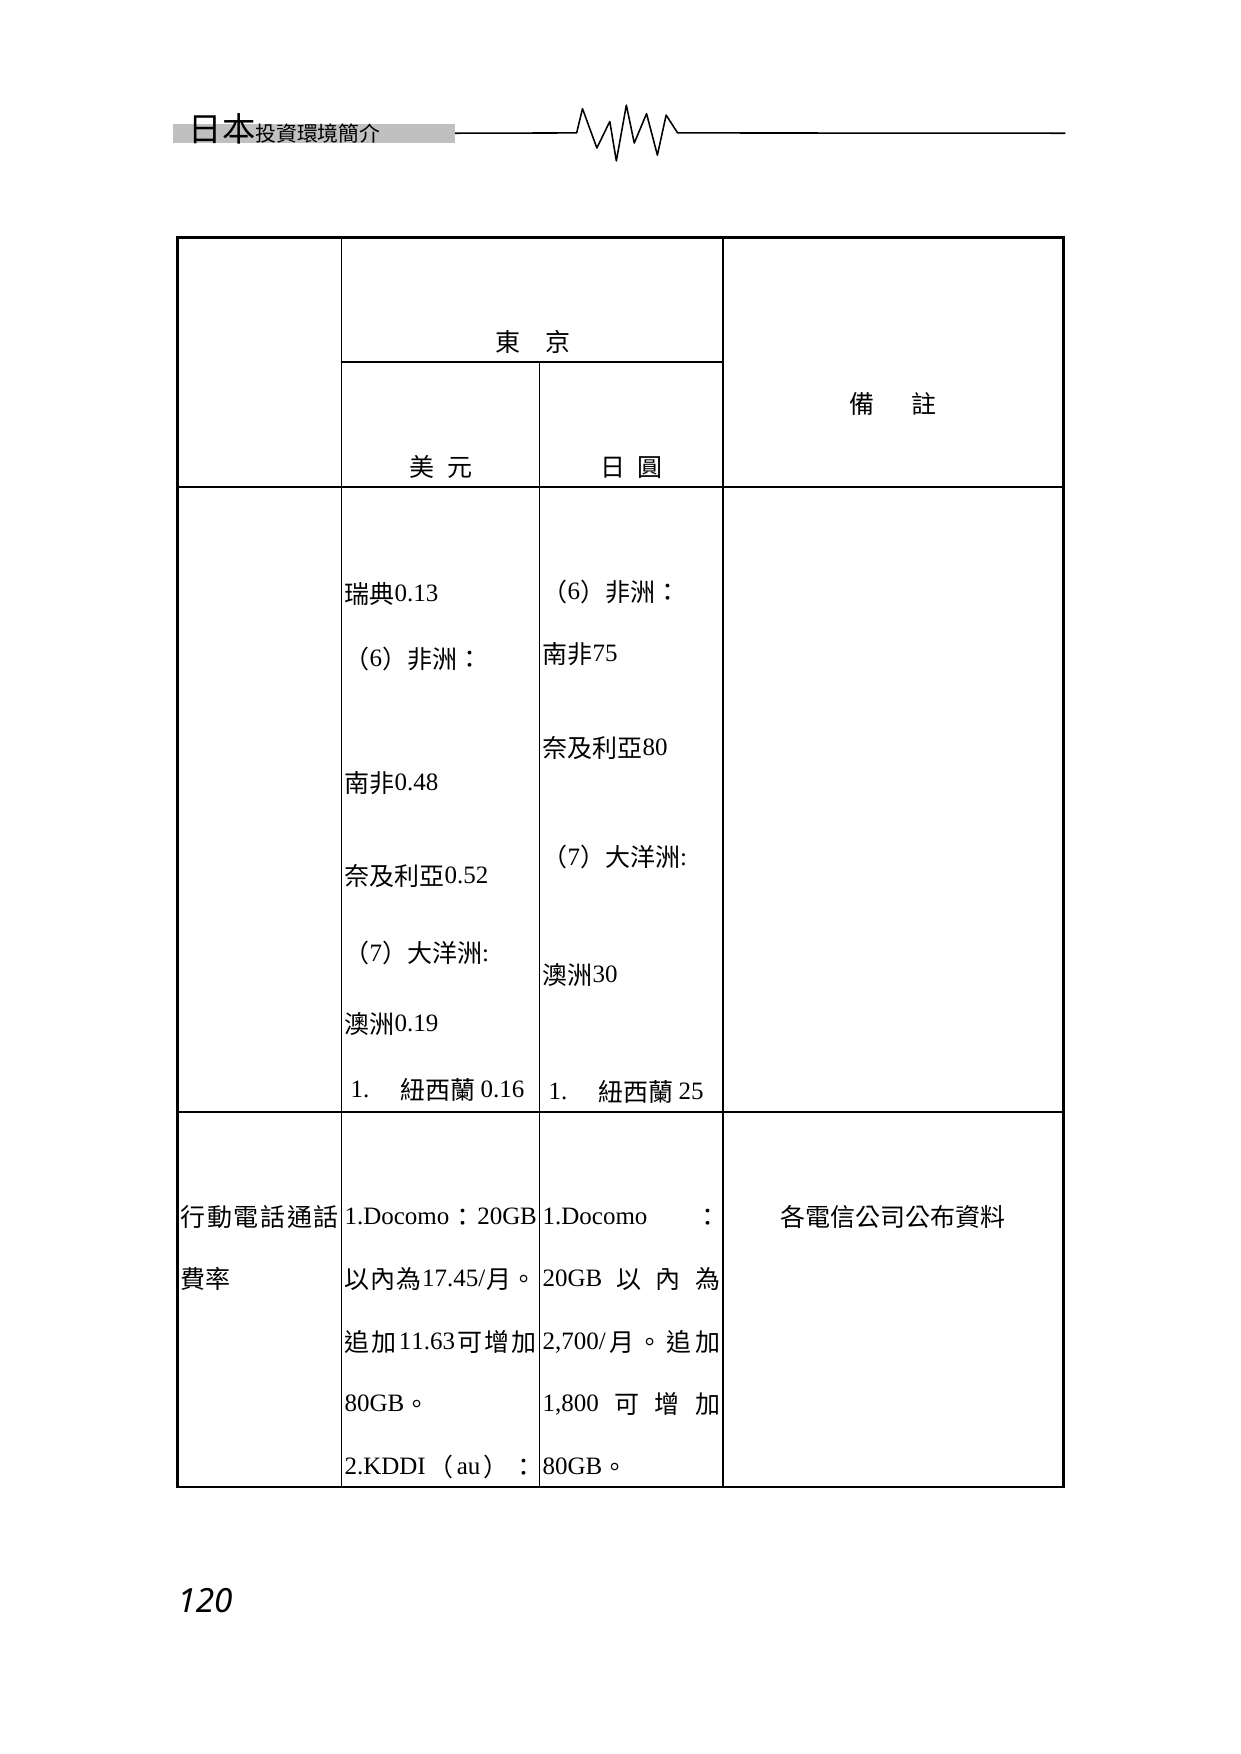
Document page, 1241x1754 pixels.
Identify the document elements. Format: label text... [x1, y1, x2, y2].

table_cell 日 圓 [540, 363, 722, 486]
table_cell 1.Docomo：20GB以內為2,700/月。追加1,800可增加80GB。 [540, 1113, 722, 1486]
table_cell （6）非洲： 南非75 奈及利亞80 （7）大洋洲: 澳洲30 紐西蘭25 [540, 488, 722, 1111]
table_header 備 註 [724, 239, 1062, 486]
table_cell 美 元 [342, 363, 539, 486]
table_cell 瑞典0.13 （6）非洲： 南非0.48 奈及利亞0.52 （7）大洋洲: 澳洲0.19 紐西蘭0.16 [342, 488, 539, 1111]
table_cell 各電信公司公布資料 [724, 1113, 1062, 1486]
table_header 東 京 [342, 239, 722, 361]
table_cell 行動電話通話費率 [179, 1113, 341, 1486]
table_cell 1.Docomo：20GB以內為17.45/月。追加11.63可增加80GB。 2.KDDI（au）： [342, 1113, 539, 1486]
table_cell [179, 488, 341, 1111]
table_cell [724, 488, 1062, 1111]
table_header [179, 239, 341, 486]
